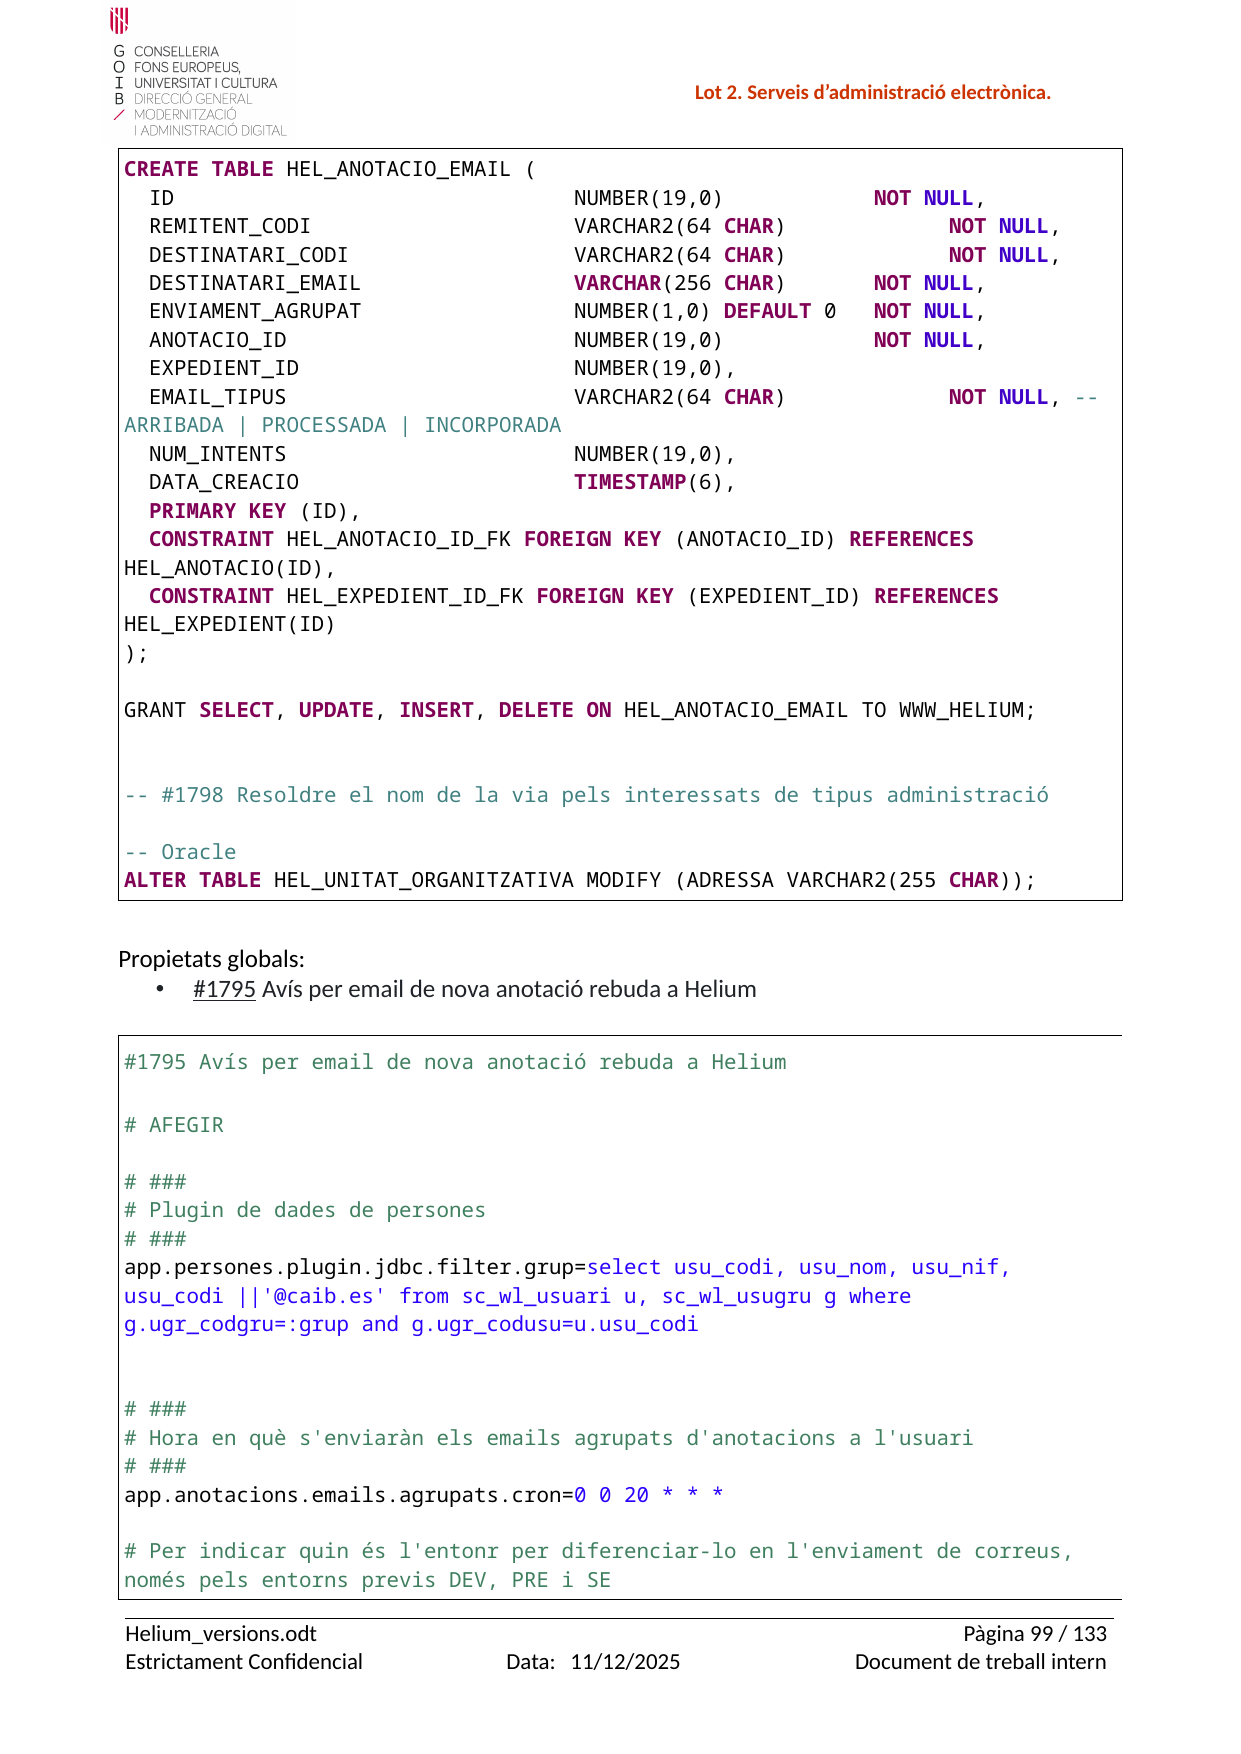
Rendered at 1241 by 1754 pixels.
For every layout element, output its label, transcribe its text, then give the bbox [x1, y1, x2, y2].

list #1795 Avís per email de nova anotació rebuda a Helium [156, 973, 1122, 1004]
picture [100, 0, 297, 144]
text Propietats globals: [118, 943, 1122, 973]
table_header CREATE TABLE HEL_ANOTACIO_EMAIL ( ID NUMBER(19,0) NOT NULL, REMITENT_CODI VARCHAR2(64 CHAR) NOT NULL, DESTINATARI_CODI VARCHAR2(64 CHAR) NOT NULL, DESTINATARI_EMAIL VARCHAR(256 CHAR) NOT NULL, ENVIAMENT_AGRUPAT NUMBER(1,0) DEFAULT 0 NOT NULL, ANOTACIO_ID NUMBER(19,0) NOT NULL, EXPEDIENT_ID NUMBER(19,0), EMAIL_TIPUS VARCHAR2(64 CHAR) NOT NULL, --ARRIBADA | PROCESSADA | INCORPORADA NUM_INTENTS NUMBER(19,0), DATA_CREACIO TIMESTAMP(6), PRIMARY KEY (ID), CONSTRAINT HEL_ANOTACIO_ID_FK FOREIGN KEY (ANOTACIO_ID) REFERENCES HEL_ANOTACIO(ID), CONSTRAINT HEL_EXPEDIENT_ID_FK FOREIGN KEY (EXPEDIENT_ID) REFERENCES HEL_EXPEDIENT(ID) ); GRANT SELECT, UPDATE, INSERT, DELETE ON HEL_ANOTACIO_EMAIL TO WWW_HELIUM; -- #1798 Resoldre el nom de la via pels interessats de tipus administració -- Oracle ALTER TABLE HEL_UNITAT_ORGANITZATIVA MODIFY (ADRESSA VARCHAR2(255 CHAR)); [119, 149, 1122, 899]
table_header #1795 Avís per email de nova anotació rebuda a Helium # AFEGIR # ### # Plugin de dades de persones # ### app.persones.plugin.jdbc.filter.grup=select usu_codi, usu_nom, usu_nif, usu_codi ||'@caib.es' from sc_wl_usuari u, sc_wl_usugru g where g.ugr_codgru=:grup and g.ugr_codusu=u.usu_codi # ### # Hora en què s'enviaràn els emails agrupats d'anotacions a l'usuari # ### app.anotacions.emails.agrupats.cron=0 0 20 * * * # Per indicar quin és l'entonr per diferenciar-lo en l'enviament de correus, només pels entorns previs DEV, PRE i SE [119, 1036, 1122, 1599]
